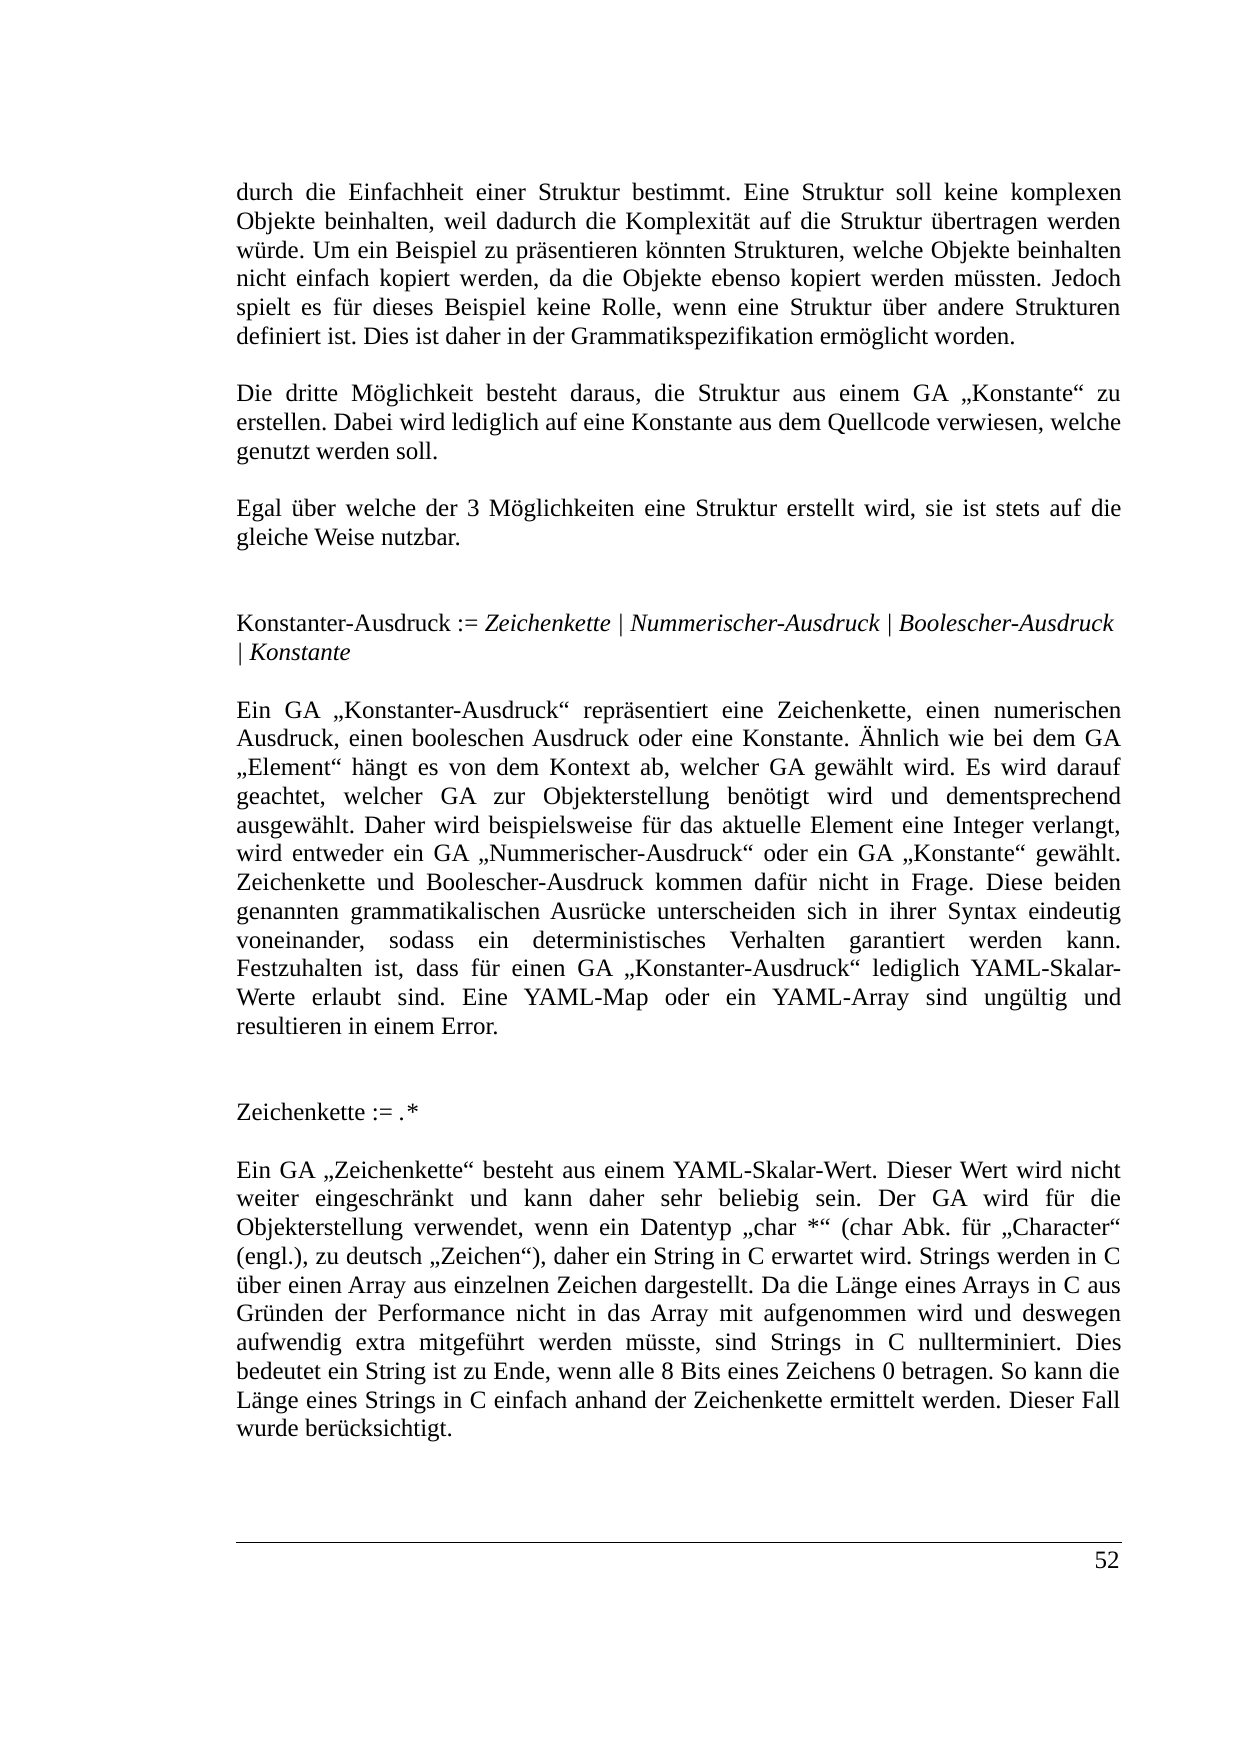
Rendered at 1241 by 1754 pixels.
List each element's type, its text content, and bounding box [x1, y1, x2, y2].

text Ein GA „Zeichenkette“ besteht aus einem YAML-Skalar-Wert. Dieser Wert wird nicht weiter eingeschränkt und kann daher sehr beliebig sein. Der GA wird für die Objekterstellung verwendet, wenn ein Datentyp „char *“ (char Abk. für „Character“ (engl.), zu deutsch „Zeichen“), daher ein String in C erwartet wird. Strings werden in C über einen Array aus einzelnen Zeichen dargestellt. Da die Länge eines Arrays in C aus Gründen der Performance nicht in das Array mit aufgenommen wird und deswegen aufwendig extra mitgeführt werden müsste, sind Strings in C nullterminiert. Dies bedeutet ein String ist zu Ende, wenn alle 8 Bits eines Zeichens 0 betragen. So kann die Länge eines Strings in C einfach anhand der Zeichenkette ermittelt werden. Dieser Fall wurde berücksichtigt. [236, 1155, 1122, 1442]
text Egal über welche der 3 Möglichkeiten eine Struktur erstellt wird, sie ist stets auf die gleiche Weise nutzbar. [236, 493, 1122, 551]
text Ein GA „Konstanter-Ausdruck“ repräsentiert eine Zeichenkette, einen numerischen Ausdruck, einen booleschen Ausdruck oder eine Konstante. Ähnlich wie bei dem GA „Element“ hängt es von dem Kontext ab, welcher GA gewählt wird. Es wird darauf geachtet, welcher GA zur Objekterstellung benötigt wird und dementsprechend ausgewählt. Daher wird beispielsweise für das aktuelle Element eine Integer verlangt, wird entweder ein GA „Nummerischer-Ausdruck“ oder ein GA „Konstante“ gewählt. Zeichenkette und Boolescher-Ausdruck kommen dafür nicht in Frage. Diese beiden genannten grammatikalischen Ausrücke unterscheiden sich in ihrer Syntax eindeutig voneinander, sodass ein deterministisches Verhalten garantiert werden kann. Festzuhalten ist, dass für einen GA „Konstanter-Ausdruck“ lediglich YAML-Skalar-Werte erlaubt sind. Eine YAML-Map oder ein YAML-Array sind ungültig und resultieren in einem Error. [236, 695, 1122, 1040]
text Zeichenkette := .* [236, 1097, 1122, 1126]
text Konstanter-Ausdruck := Zeichenkette | Nummerischer-Ausdruck | Boolescher-Ausdruck | Konstante [236, 608, 1122, 666]
text Die dritte Möglichkeit besteht daraus, die Struktur aus einem GA „Konstante“ zu erstellen. Dabei wird lediglich auf eine Konstante aus dem Quellcode verwiesen, welche genutzt werden soll. [236, 378, 1122, 465]
text durch die Einfachheit einer Struktur bestimmt. Eine Struktur soll keine komplexen Objekte beinhalten, weil dadurch die Komplexität auf die Struktur übertragen werden würde. Um ein Beispiel zu präsentieren könnten Strukturen, welche Objekte beinhalten nicht einfach kopiert werden, da die Objekte ebenso kopiert werden müssten. Jedoch spielt es für dieses Beispiel keine Rolle, wenn eine Struktur über andere Strukturen definiert ist. Dies ist daher in der Grammatikspezifikation ermöglicht worden. [236, 177, 1122, 350]
